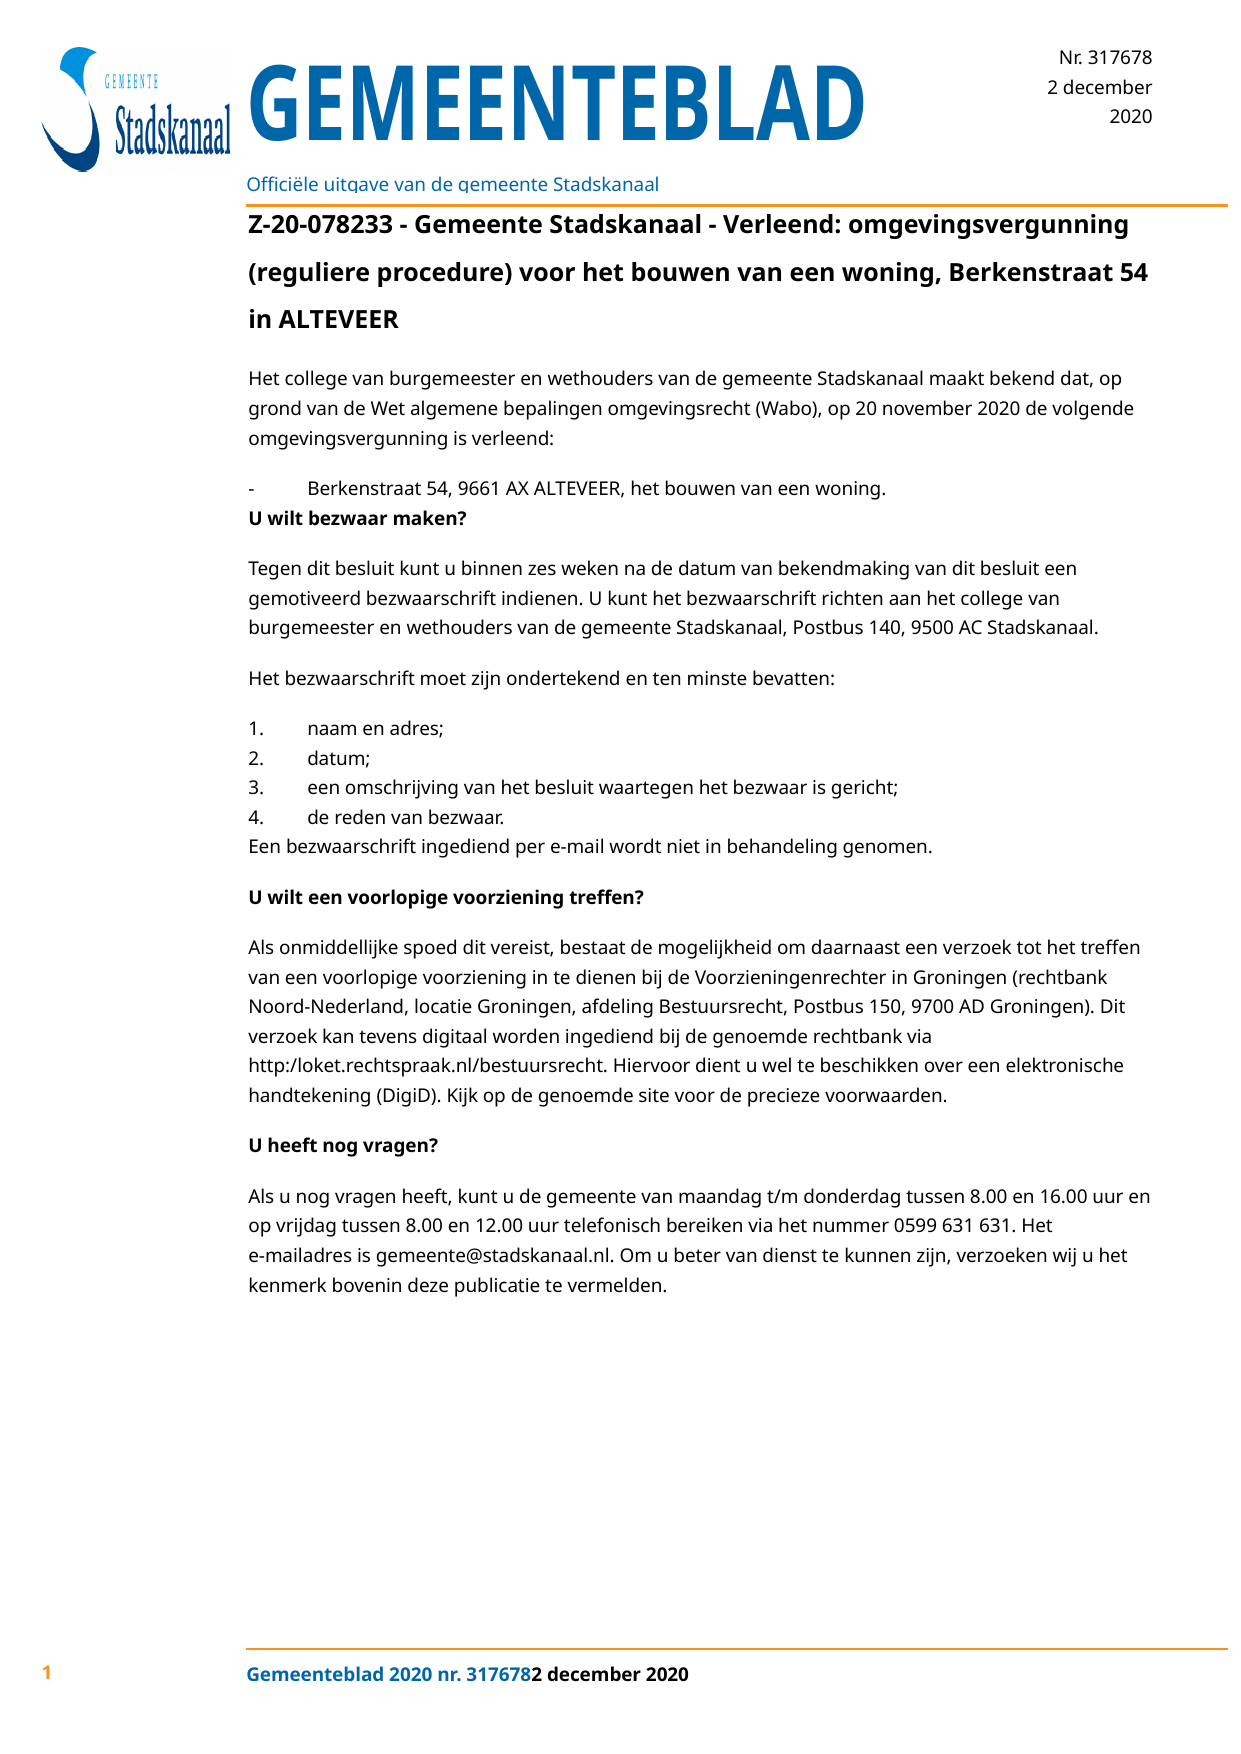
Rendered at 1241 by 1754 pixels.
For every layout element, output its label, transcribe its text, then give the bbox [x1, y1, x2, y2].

text U wilt bezwaar maken? [248, 505, 1152, 530]
text Z-20-078233 - Gemeente Stadskanaal - Verleend: omgevingsvergunning (reguliere procedure) voor het bouwen van een woning, Berkenstraat 54 in ALTEVEER [248, 207, 1152, 336]
list een omschrijving van het besluit waartegen het bezwaar is gericht; [248, 774, 1152, 800]
text U heeft nog vragen? [248, 1133, 1152, 1158]
list de reden van bezwaar. [248, 804, 1152, 829]
text Een bezwaarschrift ingediend per e-mail wordt niet in behandeling genomen. [248, 833, 1152, 859]
list datum; [248, 745, 1152, 770]
text Tegen dit besluit kunt u binnen zes weken na de datum van bekendmaking van dit besluit een gemotiveerd bezwaarschrift indienen. U kunt het bezwaarschrift richten aan het college van burgemeester en wethouders van de gemeente Stadskanaal, Postbus 140, 9500 AC Stadskanaal. [248, 555, 1152, 640]
text Het bezwaarschrift moet zijn ondertekend en ten minste bevatten: [248, 665, 1152, 690]
list naam en adres; [248, 715, 1152, 741]
list Berkenstraat 54, 9661 AX ALTEVEER, het bouwen van een woning. [248, 475, 1152, 501]
text Als onmiddellijke spoed dit vereist, bestaat de mogelijkheid om daarnaast een verzoek tot het treffen van een voorlopige voorziening in te dienen bij de Voorzieningenrechter in Groningen (rechtbank Noord-Nederland, locatie Groningen, afdeling Bestuursrecht, Postbus 150, 9700 AD Groningen). Dit verzoek kan tevens digitaal worden ingediend bij de genoemde rechtbank via http:/loket.rechtspraak.nl/bestuursrecht. Hiervoor dient u wel te beschikken over een elektronische handtekening (DigiD). Kijk op de genoemde site voor de precieze voorwaarden. [248, 934, 1152, 1108]
text Als u nog vragen heeft, kunt u de gemeente van maandag t/m donderdag tussen 8.00 en 16.00 uur en op vrijdag tussen 8.00 en 12.00 uur telefonisch bereiken via het nummer 0599 631 631. Het e‑mailadres is gemeente@stadskanaal.nl. Om u beter van dienst te kunnen zijn, verzoeken wij u het kenmerk bovenin deze publicatie te vermelden. [248, 1183, 1152, 1297]
text Het college van burgemeester en wethouders van de gemeente Stadskanaal maakt bekend dat, op grond van de Wet algemene bepalingen omgevingsrecht (Wabo), op 20 november 2020 de volgende omgevingsvergunning is verleend: [248, 366, 1152, 450]
picture [41, 47, 231, 172]
text U wilt een voorlopige voorziening treffen? [248, 884, 1152, 909]
